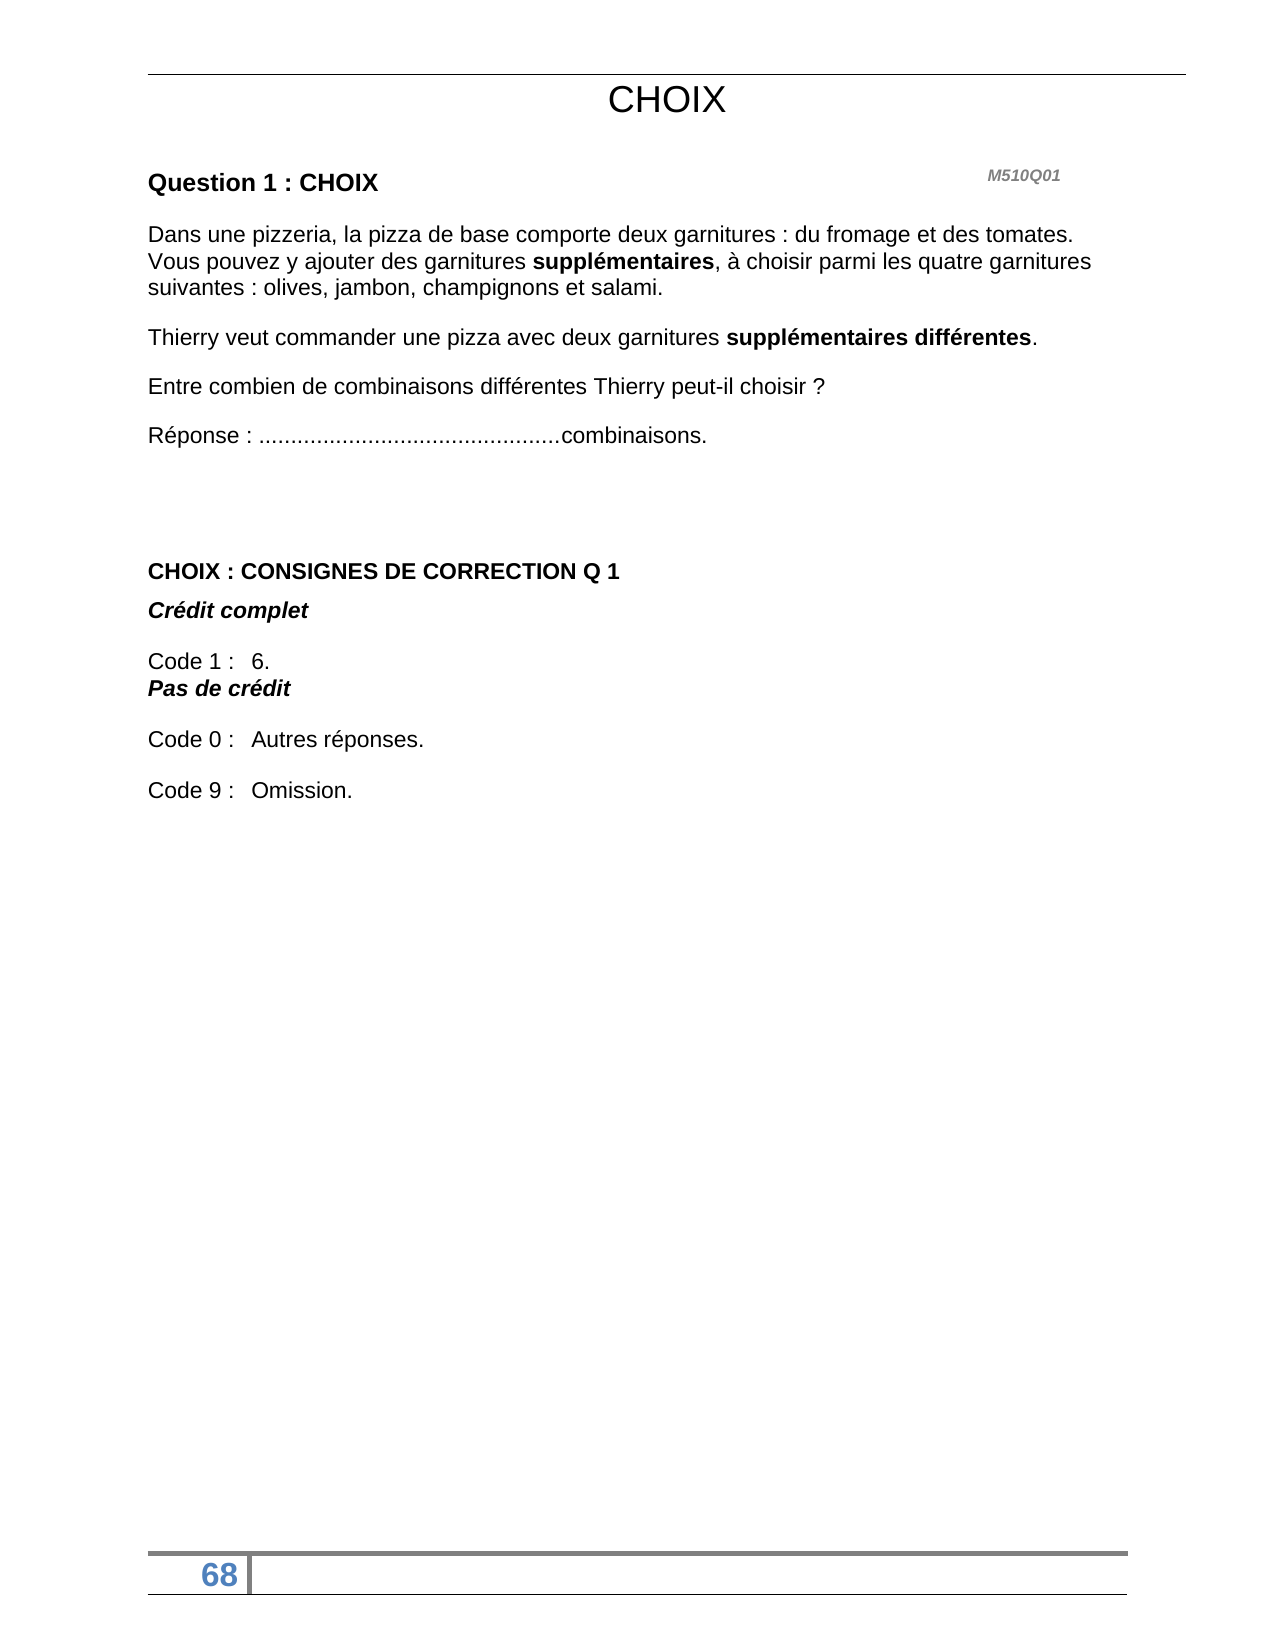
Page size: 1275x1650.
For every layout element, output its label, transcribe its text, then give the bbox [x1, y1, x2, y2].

text Code 1 : 6. [148, 648, 1127, 674]
text Entre combien de combinaisons différentes Thierry peut-il choisir ? [148, 373, 1127, 399]
text Pas de crédit [148, 674, 1127, 701]
text Thierry veut commander une pizza avec deux garnitures supplémentaires différentes. [148, 323, 1127, 350]
text CHOIX : CONSIGNES DE CORRECTION Q 1 [148, 558, 1127, 584]
subtitle Question 1 : CHOIX M510Q01 [148, 166, 1127, 196]
text Réponse : combinaisons. [148, 422, 1118, 448]
text Crédit complet [148, 597, 1127, 623]
text Code 9 : Omission. [148, 777, 1127, 804]
text Dans une pizzeria, la pizza de base comporte deux garnitures : du fromage et des tomates. Vous pouvez y ajouter des garnitures supplémentaires, à choisir parmi les quatre garnitures suivantes : olives, jambon, champignons et salami. [148, 221, 1127, 301]
subtitle CHOIX [148, 75, 1186, 120]
text Code 0 : Autres réponses. [148, 726, 1127, 752]
